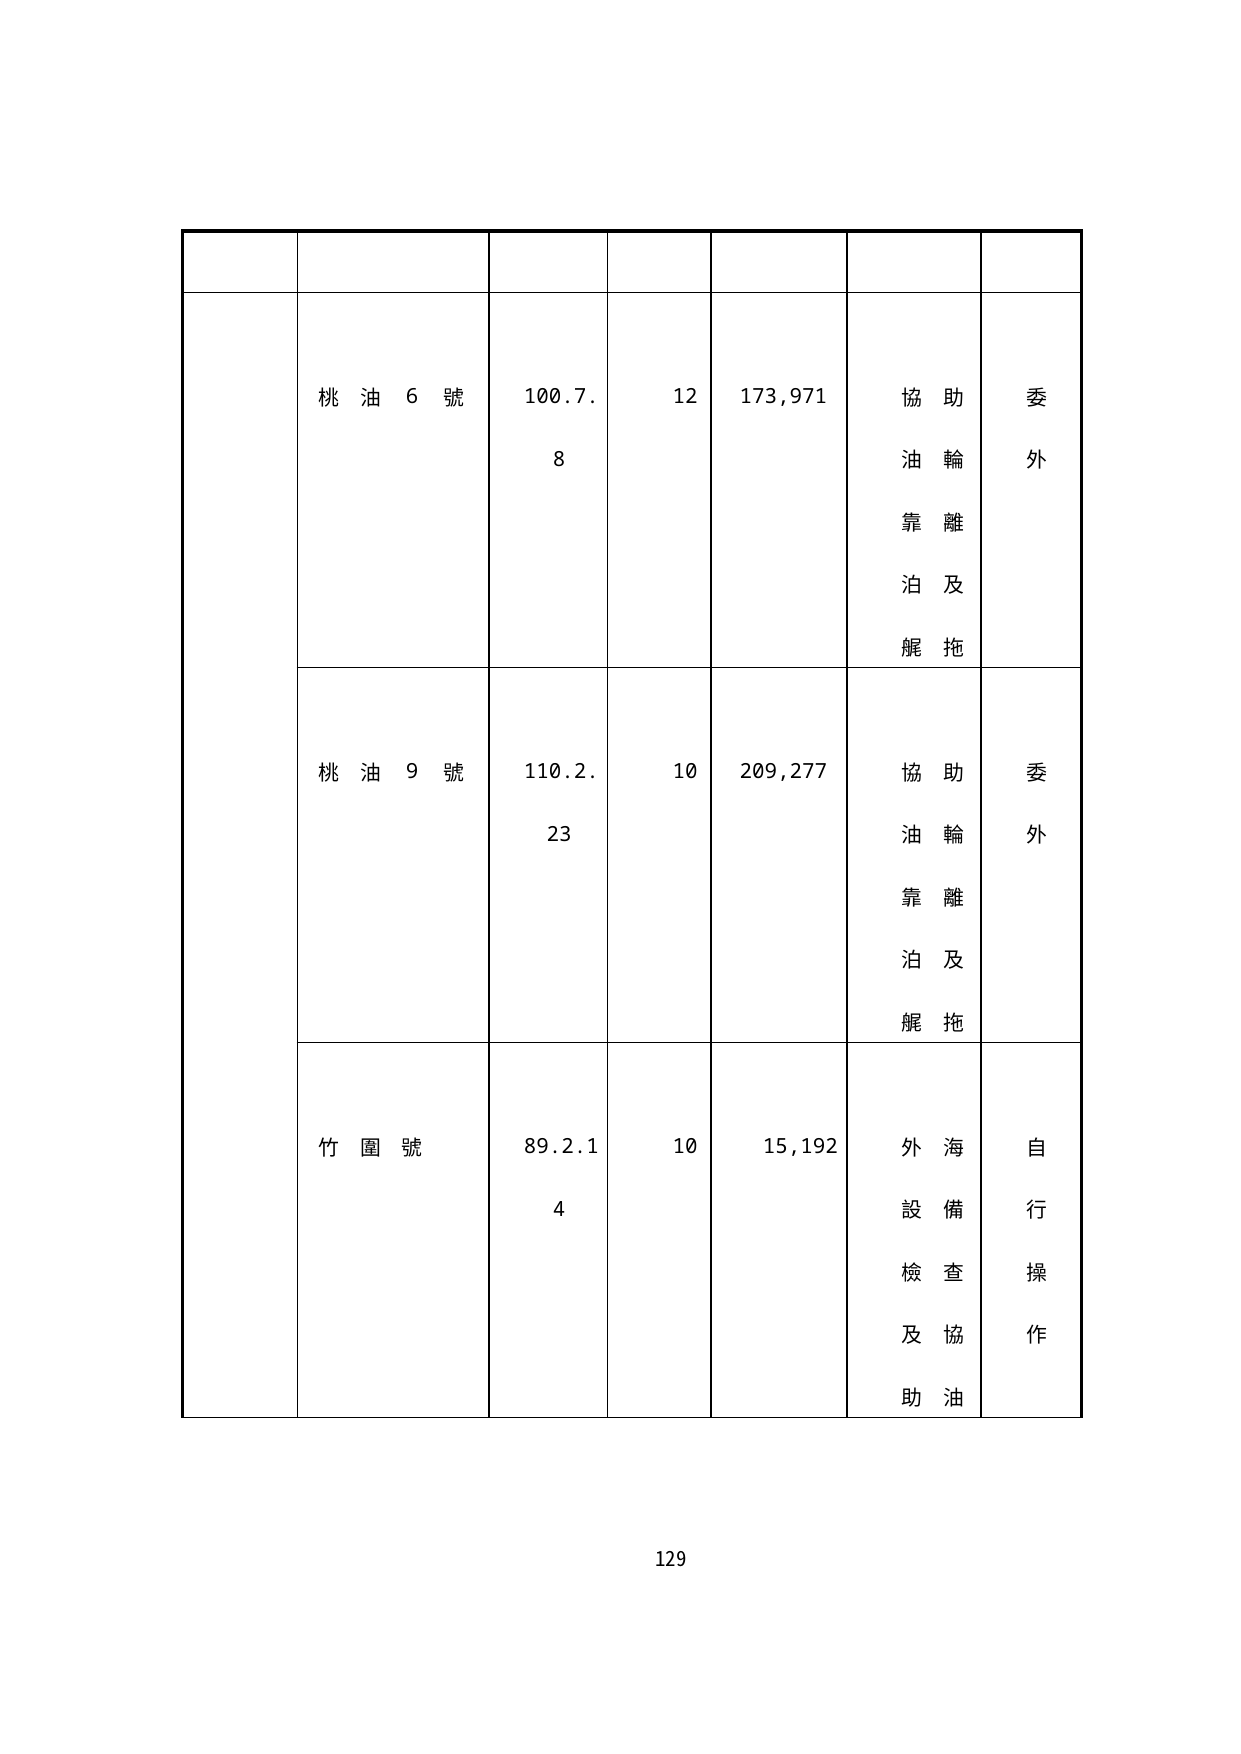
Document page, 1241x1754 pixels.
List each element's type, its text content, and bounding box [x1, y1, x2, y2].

table_cell 委外 [982, 668, 1080, 1042]
table_header [490, 233, 607, 292]
table_cell 100.7.8 [490, 293, 607, 667]
table_header [982, 233, 1080, 292]
table_cell 協助油輪靠離泊及艉拖 [848, 293, 980, 667]
table_cell 桃油9號 [298, 668, 488, 1042]
table_cell 桃油6號 [298, 293, 488, 667]
table_header [298, 233, 488, 292]
table_cell 外海設備檢查及協助油 [848, 1043, 980, 1417]
table_header [184, 233, 297, 292]
table_cell 173,971 [712, 293, 846, 667]
table_cell 竹圍號 [298, 1043, 488, 1417]
table_cell 委外 [982, 293, 1080, 667]
table_cell 209,277 [712, 668, 846, 1042]
table_header [848, 233, 980, 292]
table_cell 15,192 [712, 1043, 846, 1417]
table_cell 12 [608, 293, 710, 667]
table_cell 協助油輪靠離泊及艉拖 [848, 668, 980, 1042]
table_cell 110.2.23 [490, 668, 607, 1042]
table_cell [184, 293, 297, 1417]
table_cell 10 [608, 1043, 710, 1417]
table_header [608, 233, 710, 292]
table_cell 10 [608, 668, 710, 1042]
table_cell 89.2.14 [490, 1043, 607, 1417]
table_header [712, 233, 846, 292]
table_cell 自行操作 [982, 1043, 1080, 1417]
